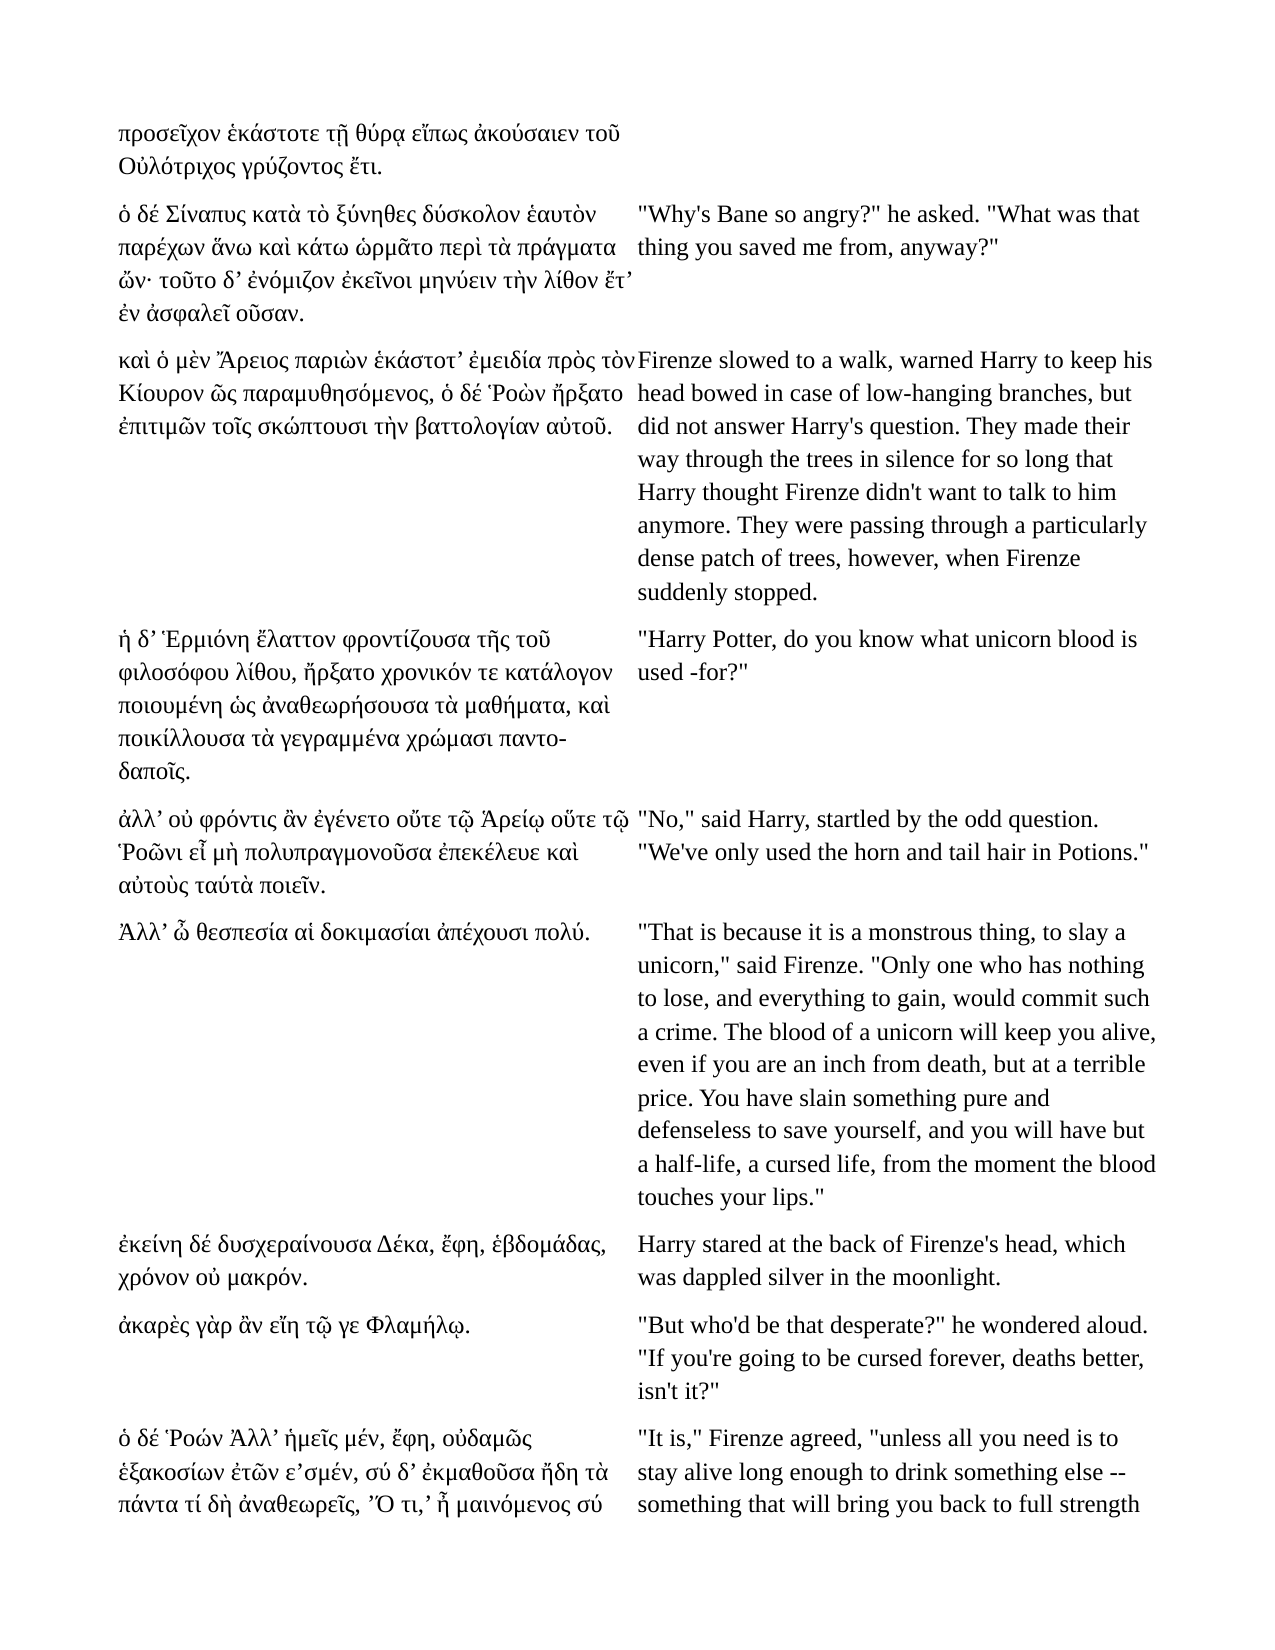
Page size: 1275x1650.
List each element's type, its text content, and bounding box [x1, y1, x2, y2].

table_cell Ἀλλ’ ὦ θεσπεσία αἱ δοκιμασίαι ἀπέχουσι πολύ. [118, 918, 637, 1229]
table_cell Harry stared at the back of Firenze's head, which was dappled silver in the moonlight. [638, 1229, 1157, 1310]
table_cell "Harry Potter, do you know what unicorn blood is used -for?" [638, 624, 1157, 804]
table_cell προσεῖχον ἑκάστοτε τῇ θύρᾳ εἴπως ἀκούσαιεν τοῦ Οὐλότριχος γρύζοντος ἔτι. [118, 118, 637, 199]
table_cell "It is," Firenze agreed, "unless all you need is to stay alive long enough to drink something else -- something that will bring you back to full strength [638, 1424, 1157, 1518]
table_cell "That is because it is a monstrous thing, to slay a unicorn," said Firenze. "Only one who has nothing to lose, and everything to gain, would commit such a crime. The blood of a unicorn will keep you alive, even if you are an inch from death, but at a terrible price. You have slain something pure and defenseless to save yourself, and you will have but a half-life, a cursed life, from the moment the blood touches your lips." [638, 918, 1157, 1229]
table_cell "But who'd be that desperate?" he wondered aloud. "If you're going to be cursed forever, deaths better, isn't it?" [638, 1310, 1157, 1423]
table_cell ἀκαρὲς γὰρ ἂν εἴη τῷ γε Φλαμήλῳ. [118, 1310, 637, 1423]
table_cell ἡ δ’ Ἑρμιόνη ἔλαττον φροντίζουσα τῆς τοῦ φιλοσόφου λίθου, ἤρξατο χρονικόν τε κατάλογον ποιουμένη ὡς ἀναθεωρήσουσα τὰ μαθήματα, καὶ ποικίλλουσα τὰ γεγραμμένα χρώμασι παντο- δαποῖς. [118, 624, 637, 804]
table_cell ὁ δέ Ῥοών Ἀλλ’ ἡμεῖς μέν, ἔφη, οὐδαμῶς ἑξακοσίων ἐτῶν ε’σμέν, σύ δ’ ἐκμαθοῦσα ἤδη τὰ πάντα τί δὴ ἀναθεωρεῖς, ’Ό τι,’ ἦ μαινόμενος σύ [118, 1424, 637, 1518]
table_cell ἐκείνη δέ δυσχεραίνουσα Δέκα, ἔφη, ἑβδομάδας, χρόνον οὐ μακρόν. [118, 1229, 637, 1310]
table_cell ἀλλ’ οὐ φρόντις ἂν ἐγένετο οὔτε τῷ Ἁρείῳ οὕτε τῷ Ῥοῶνι εἶ μὴ πολυπραγμονοῦσα ἐπεκέλευε καὶ αὐτοὺς ταύτὰ ποιεῖν. [118, 804, 637, 917]
table_cell καὶ ὁ μὲν Ἄρειος παριὼν ἑκάστοτ’ ἐμειδία πρὸς τὸν Κίουρον ῶς παραμυθησόμενος, ὁ δέ Ῥοὼν ἤρξατο ἐπιτιμῶν τοῖς σκώπτουσι τὴν βαττολογίαν αὐτοῦ. [118, 345, 637, 624]
table_cell [638, 118, 1157, 199]
table_cell ὁ δέ Σίναπυς κατὰ τὸ ξύνηθες δύσκολον ἑαυτὸν παρέχων ἅνω καὶ κάτω ὡρμᾶτο περὶ τὰ πράγματα ὤν· τοῦτο δ’ ἐνόμιζον ἐκεῖνοι μηνύειν τὴν λίθον ἔτ’ ἐν ἀσφαλεῖ οῦσαν. [118, 199, 637, 345]
table_cell Firenze slowed to a walk, warned Harry to keep his head bowed in case of low-hanging branches, but did not answer Harry's question. They made their way through the trees in silence for so long that Harry thought Firenze didn't want to talk to him anymore. They were passing through a particularly dense patch of trees, however, when Firenze suddenly stopped. [638, 345, 1157, 624]
table_cell "Why's Bane so angry?" he asked. "What was that thing you saved me from, anyway?" [638, 199, 1157, 345]
table_cell "No," said Harry, startled by the odd question. "We've only used the horn and tail hair in Potions." [638, 804, 1157, 917]
